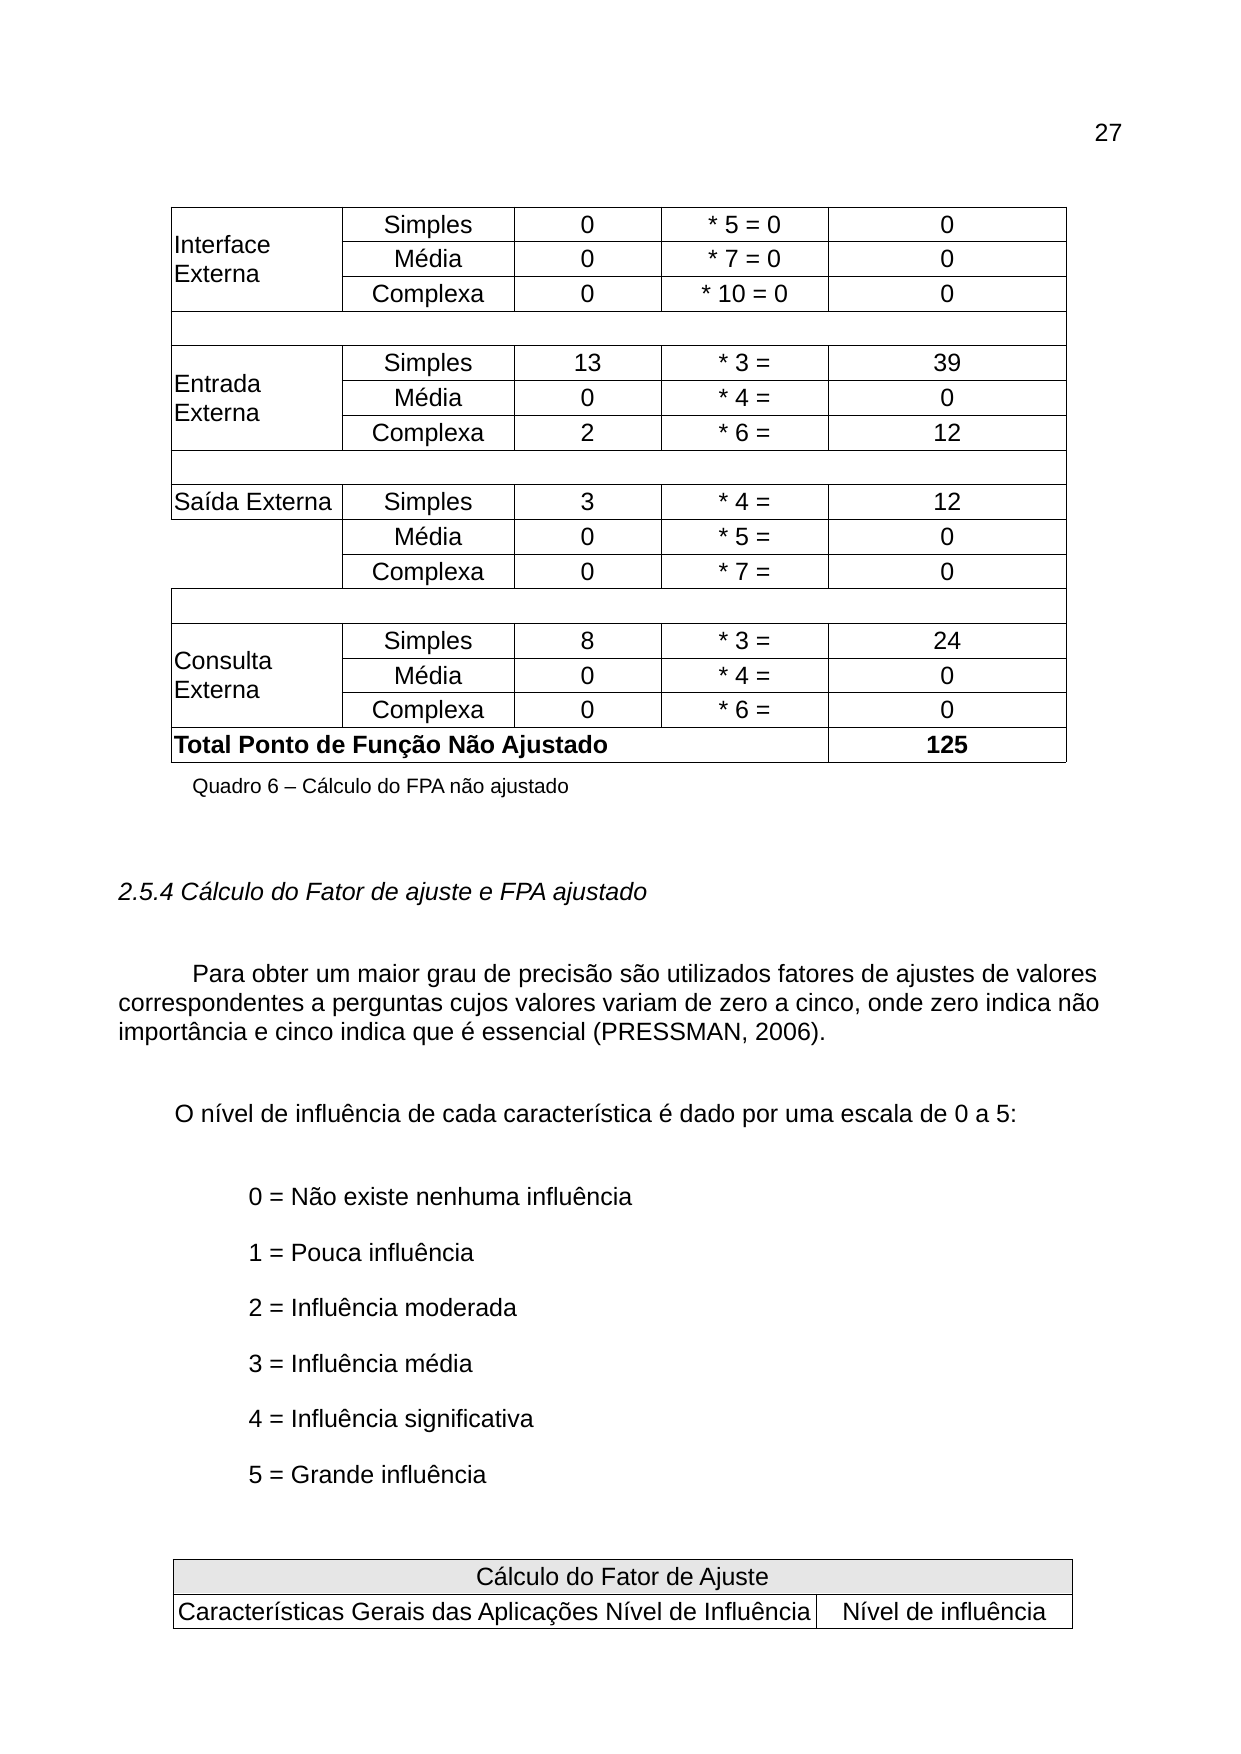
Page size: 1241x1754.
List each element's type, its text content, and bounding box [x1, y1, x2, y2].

table_cell 0 [515, 555, 661, 588]
table_cell Simples [343, 485, 514, 519]
table_cell 12 [829, 485, 1066, 519]
table_cell 8 [515, 624, 661, 658]
table_cell [172, 312, 1066, 345]
table_cell 0 [829, 555, 1066, 588]
table_cell 0 [515, 693, 661, 727]
table_cell Características Gerais das Aplicações Nível de Influência [174, 1595, 816, 1628]
table_cell * 4 = [662, 659, 828, 692]
text 3 = Influência média [174, 1349, 1122, 1378]
table_cell Média [343, 381, 514, 415]
table_cell * 7 = 0 [662, 242, 828, 276]
table_cell * 10 = 0 [662, 277, 828, 311]
text 4 = Influência significativa [174, 1404, 1122, 1433]
table_cell 0 [515, 659, 661, 692]
table_cell * 6 = [662, 693, 828, 727]
table_cell Média [343, 659, 514, 692]
table_cell Total Ponto de Função Não Ajustado [172, 728, 828, 762]
table_cell 2 [515, 416, 661, 449]
table_cell Complexa [343, 416, 514, 449]
table_cell Complexa [343, 555, 514, 588]
table_cell * 5 = 0 [662, 208, 828, 241]
table_cell [172, 589, 1066, 623]
table_cell 0 [829, 381, 1066, 415]
table_cell Consulta Externa [172, 624, 342, 727]
text Quadro 6 – Cálculo do FPA não ajustado [118, 774, 1122, 798]
table_cell 0 [829, 520, 1066, 553]
table_cell [172, 451, 1066, 484]
table_cell * 7 = [662, 555, 828, 588]
table_cell 125 [829, 728, 1066, 762]
table_cell 0 [829, 659, 1066, 692]
table_cell Simples [343, 208, 514, 241]
table_cell * 4 = [662, 485, 828, 519]
table_cell * 4 = [662, 381, 828, 415]
table_cell Complexa [343, 277, 514, 311]
table_cell 0 [515, 381, 661, 415]
text 1 = Pouca influência [174, 1238, 1122, 1266]
table_cell Complexa [343, 693, 514, 727]
table_cell Saída Externa [172, 485, 342, 519]
table_cell 0 [515, 208, 661, 241]
subtitle 2.5.4 Cálculo do Fator de ajuste e FPA ajustado [118, 877, 1122, 906]
text Para obter um maior grau de precisão são utilizados fatores de ajustes de valores correspondentes a perguntas cujos valores variam de zero a cinco, onde zero indica não importância e cinco indica que é essencial (PRESSMAN, 2006). [118, 959, 1122, 1046]
table_header Cálculo do Fator de Ajuste [174, 1560, 1072, 1593]
table_cell * 3 = [662, 346, 828, 380]
table_cell 13 [515, 346, 661, 380]
table_cell 0 [515, 242, 661, 276]
table_cell 0 [515, 520, 661, 553]
text 5 = Grande influência [174, 1460, 1122, 1489]
table_cell 24 [829, 624, 1066, 658]
table_cell 3 [515, 485, 661, 519]
table_cell 0 [829, 693, 1066, 727]
table_cell Entrada Externa [172, 346, 342, 449]
table_cell 0 [829, 242, 1066, 276]
table_cell Interface Externa [172, 208, 342, 311]
table_cell 0 [515, 277, 661, 311]
table_cell 12 [829, 416, 1066, 449]
table_cell * 6 = [662, 416, 828, 449]
text O nível de influência de cada característica é dado por uma escala de 0 a 5: [174, 1099, 1122, 1128]
table_cell 39 [829, 346, 1066, 380]
table_cell Média [343, 520, 514, 553]
table_cell 0 [829, 277, 1066, 311]
table_cell Média [343, 242, 514, 276]
table_cell Simples [343, 624, 514, 658]
table_cell 0 [829, 208, 1066, 241]
text 0 = Não existe nenhuma influência [174, 1182, 1122, 1211]
text 2 = Influência moderada [174, 1293, 1122, 1322]
table_cell Nível de influência [817, 1595, 1072, 1628]
table_cell Simples [343, 346, 514, 380]
table_cell * 5 = [662, 520, 828, 553]
table_cell * 3 = [662, 624, 828, 658]
